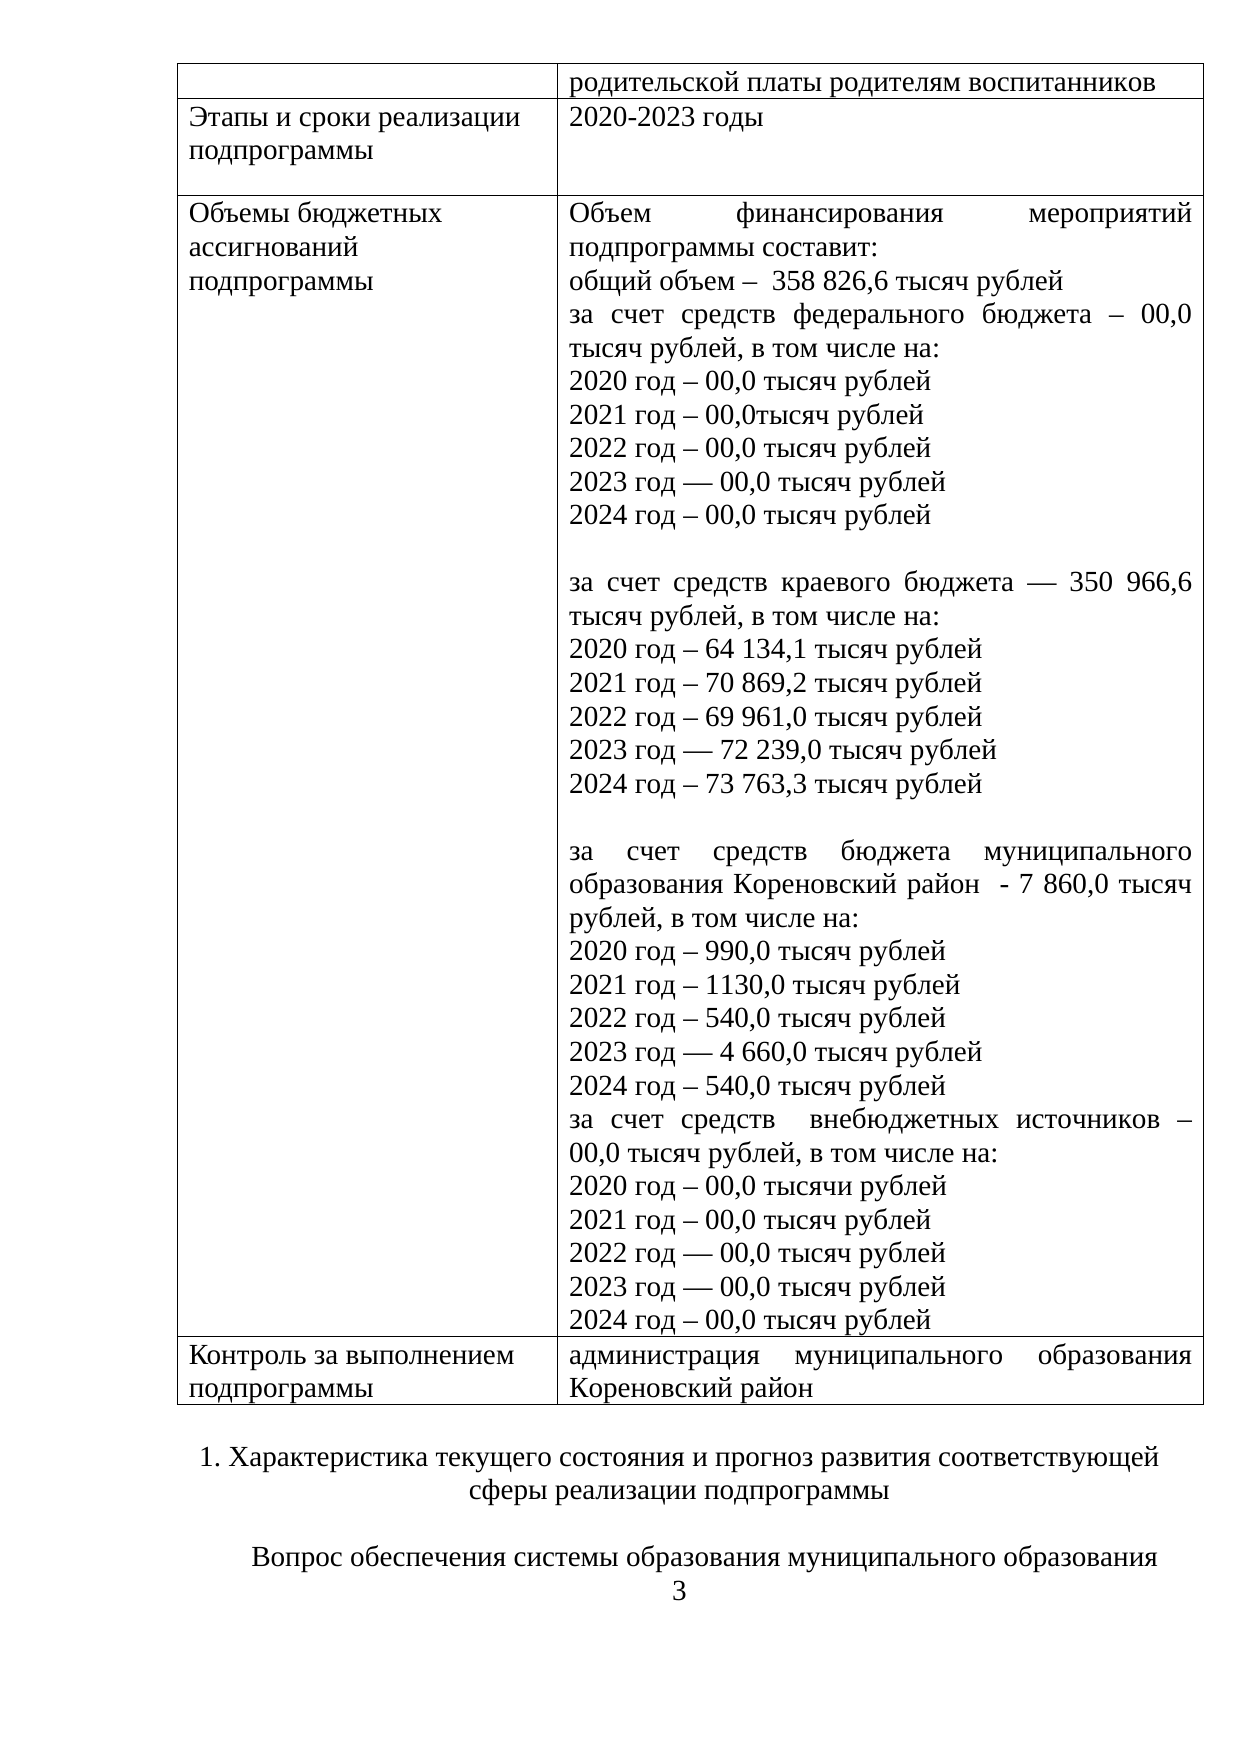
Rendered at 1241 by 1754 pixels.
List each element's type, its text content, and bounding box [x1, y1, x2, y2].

table_cell Этапы и сроки реализации подпрограммы [178, 99, 557, 194]
table_header [178, 64, 557, 98]
table_cell Объемы бюджетных ассигнований подпрограммы [178, 196, 557, 1336]
table_cell 2020-2023 годы [558, 99, 1203, 194]
table_cell Объем финансирования мероприятий подпрограммы составит: общий объем – 358 826,6 тысяч рублей за счет средств федерального бюджета – 00,0 тысяч рублей, в том числе на: 2020 год – 00,0 тысяч рублей 2021 год – 00,0тысяч рублей 2022 год – 00,0 тысяч рублей 2023 год — 00,0 тысяч рублей 2024 год – 00,0 тысяч рублей за счет средств краевого бюджета — 350 966,6 тысяч рублей, в том числе на: 2020 год – 64 134,1 тысяч рублей 2021 год – 70 869,2 тысяч рублей 2022 год – 69 961,0 тысяч рублей 2023 год — 72 239,0 тысяч рублей 2024 год – 73 763,3 тысяч рублей за счет средств бюджета муниципального образования Кореновский район - 7 860,0 тысяч рублей, в том числе на: 2020 год – 990,0 тысяч рублей 2021 год – 1130,0 тысяч рублей 2022 год – 540,0 тысяч рублей 2023 год — 4 660,0 тысяч рублей 2024 год – 540,0 тысяч рублей за счет средств внебюджетных источников – 00,0 тысяч рублей, в том числе на: 2020 год – 00,0 тысячи рублей 2021 год – 00,0 тысяч рублей 2022 год — 00,0 тысяч рублей 2023 год — 00,0 тысяч рублей 2024 год – 00,0 тысяч рублей [558, 196, 1203, 1336]
text 1. Характеристика текущего состояния и прогноз развития соответствующей сферы реализации подпрограммы [177, 1439, 1181, 1506]
table_cell Контроль за выполнением подпрограммы [178, 1337, 557, 1404]
table_header родительской платы родителям воспи­танников [558, 64, 1203, 98]
text 3 [177, 1573, 1181, 1606]
table_cell администрация муниципального образования Кореновский район [558, 1337, 1203, 1404]
text Вопрос обеспечения системы образования муниципального образования [177, 1539, 1181, 1573]
